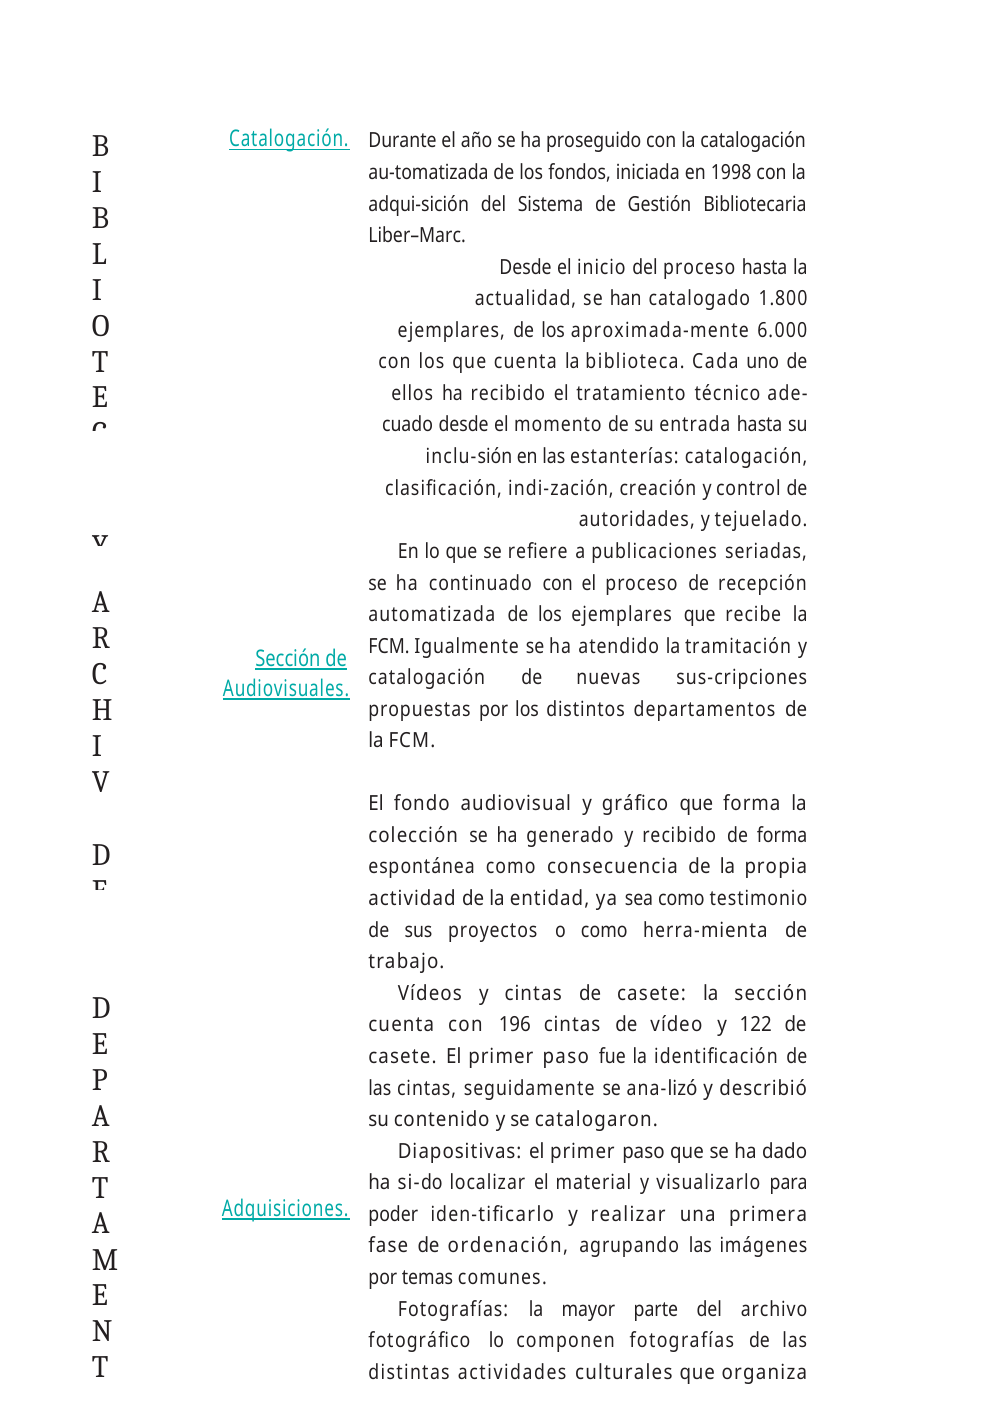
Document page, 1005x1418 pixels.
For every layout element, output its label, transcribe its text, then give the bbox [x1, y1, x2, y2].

text Catalogación. [229, 122, 354, 153]
text D E P A R T A M E N T O [92, 990, 130, 1378]
text El fondo audiovisual y gráfico que forma la colección se ha generado y recibido de forma espontánea como consecuencia de la propia actividad de la entidad, ya sea como testimonio de sus proyectos o como herra-mienta de trabajo. [368, 788, 807, 975]
text Y [92, 528, 130, 546]
text D E [92, 837, 130, 890]
text Vídeos y cintas de casete: la sección cuenta con 196 cintas de vídeo y 122 de casete. El primer paso fue la identificación de las cintas, seguidamente se ana-lizó y describió su contenido y se catalogaron. [368, 978, 807, 1133]
text En lo que se refiere a publicaciones seriadas, se ha continuado con el proceso de recepción automatizada de los ejemplares que recibe la FCM. Igualmente se ha atendido la tramitación y catalogación de nuevas sus-cripciones propuestas por los distintos departamentos de la FCM. [368, 536, 807, 754]
text Fotografías: la mayor parte del archivo fotográfico lo componen fotografías de las distintas actividades culturales que organiza [368, 1294, 807, 1385]
text D E [97, 846, 106, 863]
text Sección de Audiovisuales. [223, 642, 354, 703]
text A R C H I V O [92, 584, 130, 799]
text [89, 836, 130, 890]
text Diapositivas: el primer paso que se ha dado ha si-do localizar el material y visualizarlo para poder iden-tificarlo y realizar una primera fase de ordenación, agrupando las imágenes por temas comunes. [368, 1136, 807, 1291]
text [89, 526, 130, 546]
text Desde el inicio del proceso hasta la actualidad, se han catalogado 1.800 ejemplares, de los aproximada-mente 6.000 con los que cuenta la biblioteca. Cada uno de ellos ha recibido el tratamiento técnico ade-cuado desde el momento de su entrada hasta su inclu-sión en las estanterías: catalogación, clasificación, indi-zación, creación y control de autoridades, y tejuelado. [368, 252, 807, 533]
text [89, 126, 130, 430]
text Adquisiciones. [222, 1191, 354, 1223]
text [89, 582, 130, 799]
text Y [92, 537, 97, 546]
text [89, 988, 130, 1378]
text Durante el año se ha proseguido con la catalogación au-tomatizada de los fondos, iniciada en 1998 con la adqui-sición del Sistema de Gestión Bibliotecaria Liber–Marc. [368, 126, 807, 249]
text B I B L I O T E C A [92, 128, 130, 430]
